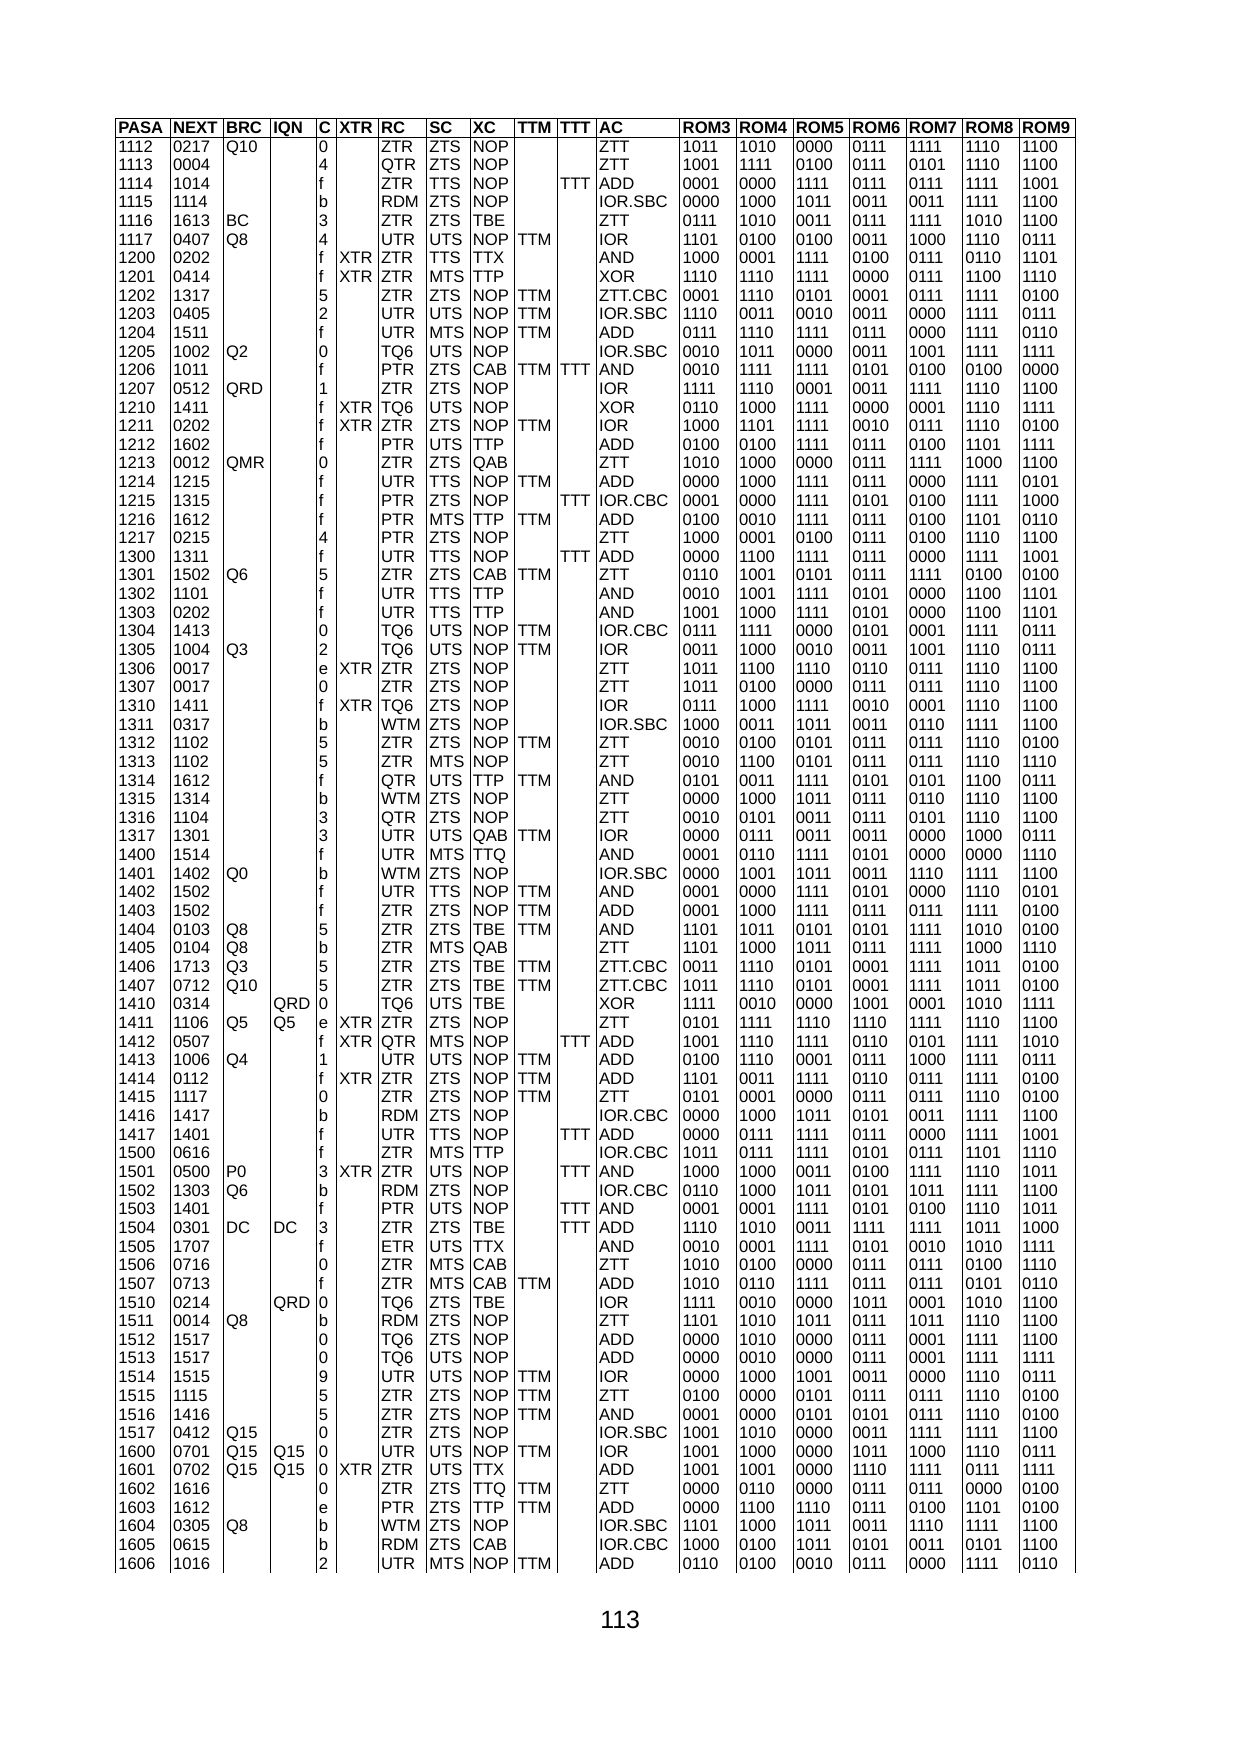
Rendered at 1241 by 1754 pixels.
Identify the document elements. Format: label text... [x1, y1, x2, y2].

table_cell 1000 [737, 473, 793, 491]
table_cell [337, 1274, 378, 1293]
table_cell 0 [317, 138, 336, 156]
table_cell [337, 901, 378, 920]
table_cell 1417 [171, 1106, 223, 1125]
table_cell 0111 [907, 174, 962, 193]
table_cell UTS [427, 827, 470, 845]
table_cell NOP [471, 174, 514, 193]
table_cell TQ6 [379, 342, 426, 361]
table_cell MTS [427, 845, 470, 864]
table_cell [515, 603, 557, 622]
table_cell 0 [317, 1293, 336, 1312]
table_cell 1516 [116, 1405, 170, 1423]
table_cell 1011 [963, 1218, 1019, 1237]
table_cell 1111 [1020, 1237, 1075, 1256]
table_cell [558, 566, 596, 584]
table_cell 0 [317, 1088, 336, 1106]
table_cell 0110 [1020, 1274, 1075, 1293]
table_cell 0111 [850, 1256, 906, 1274]
table_cell [558, 771, 596, 789]
table_cell 0111 [850, 156, 906, 174]
table_cell TTM [515, 1069, 557, 1088]
table_cell [271, 1330, 316, 1349]
table_cell [224, 491, 270, 510]
table_cell 1110 [963, 1442, 1019, 1461]
table_cell [271, 622, 316, 640]
table_cell 0111 [850, 1349, 906, 1367]
table_cell 0100 [1020, 566, 1075, 584]
table_cell ZTT.CBC [597, 957, 679, 976]
table_cell WTM [379, 1517, 426, 1535]
table_cell 1100 [1020, 138, 1075, 156]
table_cell UTR [379, 1368, 426, 1386]
table_cell 1111 [1020, 435, 1075, 454]
table_cell 1000 [907, 1442, 962, 1461]
table_cell [337, 1498, 378, 1517]
table_cell [515, 1013, 557, 1032]
table_cell 1011 [680, 1144, 736, 1162]
table_cell 0001 [737, 249, 793, 267]
table_cell TTP [471, 584, 514, 603]
table_cell f [317, 174, 336, 193]
table_cell [271, 398, 316, 417]
table_cell 0111 [850, 734, 906, 752]
table_cell [558, 529, 596, 547]
table_cell [515, 845, 557, 864]
table_cell 1110 [963, 734, 1019, 752]
table_cell 0111 [1020, 622, 1075, 640]
table_cell 1512 [116, 1330, 170, 1349]
table_cell ZTR [379, 211, 426, 230]
table_cell 0702 [171, 1461, 223, 1479]
table_cell [337, 920, 378, 939]
table_cell ZTS [427, 920, 470, 939]
table_cell 1011 [794, 1517, 849, 1535]
table_cell [271, 156, 316, 174]
table_cell XOR [597, 268, 679, 286]
table_cell 1111 [963, 1554, 1019, 1573]
table_cell 1111 [907, 138, 962, 156]
table_cell 1000 [737, 398, 793, 417]
table_cell 1602 [171, 435, 223, 454]
table_cell b [317, 939, 336, 957]
table_cell NOP [471, 286, 514, 305]
table_cell 0414 [171, 268, 223, 286]
table_cell 0001 [680, 883, 736, 901]
table_cell TBE [471, 957, 514, 976]
table_cell [337, 156, 378, 174]
table_cell 1616 [171, 1479, 223, 1498]
table_cell f [317, 268, 336, 286]
table_cell 0004 [171, 156, 223, 174]
table_cell RDM [379, 193, 426, 211]
table_cell 0000 [794, 1461, 849, 1479]
table_cell 1011 [794, 1181, 849, 1200]
table_cell 0001 [907, 398, 962, 417]
table_cell XTR [337, 696, 378, 715]
table_cell [271, 659, 316, 678]
table_cell [558, 323, 596, 342]
table_cell UTS [427, 1442, 470, 1461]
table_cell 0001 [737, 1200, 793, 1218]
table_cell TTP [471, 603, 514, 622]
table_cell 1100 [1020, 715, 1075, 733]
table_cell CAB [471, 1274, 514, 1293]
table_cell 1410 [116, 995, 170, 1013]
table_cell [558, 211, 596, 230]
table_cell [558, 622, 596, 640]
table_cell [515, 1349, 557, 1367]
table_cell 0010 [680, 342, 736, 361]
table_cell 1515 [171, 1368, 223, 1386]
table_cell ZTS [427, 1424, 470, 1442]
table_cell 1111 [794, 547, 849, 566]
table_cell 0101 [794, 752, 849, 771]
table_cell TTS [427, 584, 470, 603]
table_cell 1612 [171, 771, 223, 789]
table_cell 1500 [116, 1144, 170, 1162]
table_cell XTR [337, 417, 378, 435]
table_cell 0001 [794, 1051, 849, 1069]
table_cell 0000 [737, 174, 793, 193]
table_cell 0111 [907, 268, 962, 286]
table_cell 1412 [116, 1032, 170, 1051]
table_cell UTR [379, 603, 426, 622]
table_cell NOP [471, 678, 514, 696]
table_cell [337, 1106, 378, 1125]
table_header XC [471, 119, 514, 137]
table_cell ZTS [427, 1517, 470, 1535]
table_cell 1210 [116, 398, 170, 417]
table_cell 1010 [963, 1237, 1019, 1256]
table_cell 1314 [171, 790, 223, 808]
table_cell 1000 [737, 1368, 793, 1386]
table_header ROM5 [794, 119, 849, 137]
table_cell [271, 845, 316, 864]
table_cell ZTR [379, 417, 426, 435]
table_cell P0 [224, 1163, 270, 1181]
table_cell [271, 1517, 316, 1535]
table_cell 1011 [794, 193, 849, 211]
table_cell Q10 [224, 138, 270, 156]
table_cell TTM [515, 901, 557, 920]
table_cell [224, 1237, 270, 1256]
table_cell 0111 [850, 211, 906, 230]
table_cell 1111 [680, 379, 736, 398]
table_cell 1605 [116, 1535, 170, 1554]
table_cell 1100 [737, 659, 793, 678]
table_cell 1110 [963, 156, 1019, 174]
table_cell [558, 454, 596, 472]
table_cell 1601 [116, 1461, 170, 1479]
table_cell TTT [558, 491, 596, 510]
table_cell ZTS [427, 361, 470, 379]
table_cell 1111 [907, 976, 962, 994]
table_cell [515, 547, 557, 566]
table_cell [271, 230, 316, 249]
table_header RC [379, 119, 426, 137]
table_cell [558, 976, 596, 994]
table_cell ADD [597, 174, 679, 193]
table_cell IOR [597, 827, 679, 845]
table_cell TTM [515, 1554, 557, 1573]
table_cell 1100 [1020, 1293, 1075, 1312]
table_cell NOP [471, 1349, 514, 1367]
table_cell 0111 [907, 752, 962, 771]
table_cell 1203 [116, 305, 170, 323]
table_cell QAB [471, 454, 514, 472]
table_cell 0100 [680, 510, 736, 528]
table_cell [515, 1218, 557, 1237]
table_cell 1502 [171, 566, 223, 584]
table_cell MTS [427, 268, 470, 286]
table_cell [558, 1554, 596, 1573]
table_cell 1110 [1020, 268, 1075, 286]
table_cell 0100 [1020, 1405, 1075, 1423]
table_cell [271, 771, 316, 789]
table_cell 1010 [963, 1293, 1019, 1312]
table_cell b [317, 1535, 336, 1554]
table_cell 1206 [116, 361, 170, 379]
table_cell f [317, 510, 336, 528]
table_cell 0100 [737, 435, 793, 454]
table_cell 0000 [680, 193, 736, 211]
table_cell 0111 [680, 622, 736, 640]
table_cell 1401 [171, 1200, 223, 1218]
table_cell 0000 [850, 268, 906, 286]
table_cell 0000 [907, 603, 962, 622]
table_cell ZTS [427, 1218, 470, 1237]
table_cell NOP [471, 417, 514, 435]
table_cell 1111 [963, 342, 1019, 361]
table_cell 1000 [737, 901, 793, 920]
table_cell 1100 [1020, 1013, 1075, 1032]
table_cell NOP [471, 529, 514, 547]
table_cell 0001 [680, 286, 736, 305]
table_cell Q0 [224, 864, 270, 883]
table_cell ZTT [597, 1312, 679, 1330]
table_cell [271, 864, 316, 883]
table_cell Q3 [224, 640, 270, 659]
table_cell 1215 [116, 491, 170, 510]
table_cell 0010 [737, 1293, 793, 1312]
table_cell IOR.CBC [597, 1535, 679, 1554]
table_cell ZTT [597, 1386, 679, 1405]
table_cell UTS [427, 305, 470, 323]
table_cell f [317, 584, 336, 603]
table_cell IOR.SBC [597, 1517, 679, 1535]
table_cell NOP [471, 138, 514, 156]
table_cell 1 [317, 379, 336, 398]
table_cell [558, 138, 596, 156]
table_cell 5 [317, 752, 336, 771]
table_cell 0001 [680, 1405, 736, 1423]
table_cell 1111 [963, 864, 1019, 883]
table_cell IOR.SBC [597, 864, 679, 883]
table_cell 0000 [850, 398, 906, 417]
table_cell 0101 [1020, 473, 1075, 491]
table_cell 0100 [850, 249, 906, 267]
table_cell 1117 [171, 1088, 223, 1106]
table_cell [224, 771, 270, 789]
table_cell 0100 [1020, 1386, 1075, 1405]
table_cell ZTT [597, 790, 679, 808]
table_cell 1110 [794, 1498, 849, 1517]
table_cell XTR [337, 268, 378, 286]
table_cell 1000 [963, 827, 1019, 845]
table_cell 1305 [116, 640, 170, 659]
table_cell 1000 [737, 696, 793, 715]
table_cell [271, 1479, 316, 1498]
table_cell ZTS [427, 138, 470, 156]
table_cell TQ6 [379, 622, 426, 640]
table_cell 1000 [737, 1517, 793, 1535]
table_cell TBE [471, 211, 514, 230]
table_cell 0100 [680, 1051, 736, 1069]
table_cell 1106 [171, 1013, 223, 1032]
table_cell 0103 [171, 920, 223, 939]
table_cell 1313 [116, 752, 170, 771]
table_cell 1014 [171, 174, 223, 193]
table_cell TQ6 [379, 398, 426, 417]
table_cell [271, 268, 316, 286]
table_cell PTR [379, 510, 426, 528]
table_cell 0215 [171, 529, 223, 547]
table_cell 1505 [116, 1237, 170, 1256]
table_cell b [317, 1106, 336, 1125]
table_cell 1402 [116, 883, 170, 901]
table_cell ZTS [427, 193, 470, 211]
table_cell [271, 715, 316, 733]
table_cell 1 [317, 1051, 336, 1069]
table_cell 0101 [794, 286, 849, 305]
table_cell [515, 156, 557, 174]
table_cell 1413 [171, 622, 223, 640]
table_cell 0111 [1020, 1368, 1075, 1386]
table_cell 1000 [737, 1181, 793, 1200]
table_cell [271, 1349, 316, 1367]
table_cell [337, 1293, 378, 1312]
table_cell 0111 [907, 1386, 962, 1405]
table_cell ZTT [597, 1479, 679, 1498]
table_cell 1101 [680, 939, 736, 957]
table_cell [515, 696, 557, 715]
table_cell Q5 [224, 1013, 270, 1032]
table_cell UTR [379, 305, 426, 323]
table_cell 1000 [680, 249, 736, 267]
table_cell NOP [471, 193, 514, 211]
table_cell 1100 [1020, 1535, 1075, 1554]
table_cell [337, 1330, 378, 1349]
table_cell 0314 [171, 995, 223, 1013]
table_cell 0111 [737, 1125, 793, 1144]
table_cell 0 [317, 1349, 336, 1367]
table_cell ZTS [427, 715, 470, 733]
table_cell 1110 [963, 678, 1019, 696]
table_cell e [317, 1013, 336, 1032]
table_cell IOR.SBC [597, 1424, 679, 1442]
table_cell [337, 584, 378, 603]
table_cell NOP [471, 547, 514, 566]
table_cell 0001 [850, 976, 906, 994]
table_cell 0101 [680, 1013, 736, 1032]
table_cell 1001 [680, 1424, 736, 1442]
table_cell [337, 193, 378, 211]
table_cell DC [271, 1218, 316, 1237]
table_cell [558, 901, 596, 920]
table_cell [337, 1125, 378, 1144]
table_cell UTR [379, 1554, 426, 1573]
table_cell [515, 1032, 557, 1051]
table_cell NOP [471, 305, 514, 323]
table_cell ZTR [379, 1163, 426, 1181]
table_cell [337, 323, 378, 342]
table_cell [515, 174, 557, 193]
table_cell WTM [379, 715, 426, 733]
table_cell 0001 [850, 957, 906, 976]
table_cell Q8 [224, 1517, 270, 1535]
table_cell [515, 1293, 557, 1312]
table_cell [558, 1144, 596, 1162]
table_cell 1110 [963, 1405, 1019, 1423]
table_cell 0100 [1020, 1479, 1075, 1498]
table_cell f [317, 323, 336, 342]
table_cell 1101 [680, 1312, 736, 1330]
table_cell ZTT [597, 678, 679, 696]
table_cell 0000 [1020, 361, 1075, 379]
table_cell 1111 [963, 622, 1019, 640]
table_cell 0317 [171, 715, 223, 733]
table_cell [515, 1106, 557, 1125]
table_cell [271, 305, 316, 323]
table_cell [224, 249, 270, 267]
table_cell [337, 1554, 378, 1573]
table_cell [337, 1424, 378, 1442]
table_cell [558, 417, 596, 435]
table_cell [271, 473, 316, 491]
table_cell [224, 1256, 270, 1274]
table_cell 1010 [737, 1424, 793, 1442]
table_cell [224, 1274, 270, 1293]
table_cell 1011 [680, 659, 736, 678]
table_cell 1112 [116, 138, 170, 156]
table_cell [337, 174, 378, 193]
table_cell 1110 [963, 398, 1019, 417]
table_cell 1111 [794, 883, 849, 901]
table_cell [558, 342, 596, 361]
table_cell 0010 [680, 808, 736, 827]
table_cell NOP [471, 1312, 514, 1330]
table_cell TTM [515, 1479, 557, 1498]
table_cell XTR [337, 1032, 378, 1051]
table_cell [271, 957, 316, 976]
table_cell TTQ [471, 1479, 514, 1498]
table_cell UTR [379, 323, 426, 342]
table_cell [271, 603, 316, 622]
table_cell 1111 [794, 473, 849, 491]
table_cell 1501 [116, 1163, 170, 1181]
table_cell NOP [471, 1088, 514, 1106]
table_cell TTP [471, 510, 514, 528]
table_cell 0100 [907, 435, 962, 454]
table_cell 1201 [116, 268, 170, 286]
table_cell 5 [317, 957, 336, 976]
table_cell 1000 [737, 1442, 793, 1461]
table_cell NOP [471, 1163, 514, 1181]
table_cell AND [597, 1200, 679, 1218]
table_cell 1110 [963, 1200, 1019, 1218]
table_cell [558, 808, 596, 827]
table_cell 0000 [680, 1498, 736, 1517]
table_cell 1000 [680, 529, 736, 547]
table_cell 0301 [171, 1218, 223, 1237]
table_cell UTR [379, 883, 426, 901]
table_cell TTS [427, 473, 470, 491]
table_cell NOP [471, 1442, 514, 1461]
table_cell 0011 [907, 193, 962, 211]
table_cell Q8 [224, 230, 270, 249]
table_cell 1011 [680, 138, 736, 156]
table_cell 0000 [794, 1424, 849, 1442]
table_cell 0011 [794, 1163, 849, 1181]
table_cell 0001 [737, 529, 793, 547]
table_cell 1510 [116, 1293, 170, 1312]
table_cell 5 [317, 976, 336, 994]
table_cell 1402 [171, 864, 223, 883]
table_cell 1100 [1020, 1517, 1075, 1535]
table_cell 0101 [850, 1237, 906, 1256]
table_cell 1214 [116, 473, 170, 491]
table_cell NOP [471, 1051, 514, 1069]
table_cell TTM [515, 976, 557, 994]
table_cell ZTS [427, 957, 470, 976]
table_cell 1011 [171, 361, 223, 379]
table_cell [271, 249, 316, 267]
table_cell [224, 323, 270, 342]
table_cell 0 [317, 1442, 336, 1461]
table_cell [271, 1237, 316, 1256]
table_cell 1401 [171, 1125, 223, 1144]
table_cell [337, 734, 378, 752]
table_cell f [317, 361, 336, 379]
table_cell NOP [471, 398, 514, 417]
table_cell 0100 [1020, 1498, 1075, 1517]
table_cell TTX [471, 1461, 514, 1479]
table_cell UTS [427, 1200, 470, 1218]
table_cell 0110 [850, 1069, 906, 1088]
table_cell [558, 473, 596, 491]
table_cell 0 [317, 678, 336, 696]
table_cell 0110 [963, 249, 1019, 267]
table_cell 0100 [680, 435, 736, 454]
table_cell 1100 [963, 603, 1019, 622]
table_cell ADD [597, 1461, 679, 1479]
table_cell 0111 [907, 901, 962, 920]
table_cell 0000 [680, 1479, 736, 1498]
table_cell ZTR [379, 920, 426, 939]
table_cell [515, 1125, 557, 1144]
table_cell 0010 [794, 305, 849, 323]
table_cell ZTS [427, 1312, 470, 1330]
table_cell 0000 [794, 138, 849, 156]
table_cell 1111 [680, 995, 736, 1013]
table_cell 0100 [1020, 286, 1075, 305]
table_cell 0110 [907, 715, 962, 733]
table_cell [558, 1312, 596, 1330]
table_cell ZTS [427, 901, 470, 920]
table_cell NOP [471, 1125, 514, 1144]
table_cell 0001 [794, 379, 849, 398]
table_cell ZTR [379, 1013, 426, 1032]
table_cell 1111 [794, 361, 849, 379]
table_cell [337, 361, 378, 379]
table_cell TTP [471, 771, 514, 789]
table_cell 0010 [680, 752, 736, 771]
table_cell 1010 [680, 1256, 736, 1274]
table_cell [271, 696, 316, 715]
table_cell 1202 [116, 286, 170, 305]
table_cell TQ6 [379, 1349, 426, 1367]
table_cell [515, 995, 557, 1013]
table_cell 0 [317, 1479, 336, 1498]
table_cell 0000 [794, 1442, 849, 1461]
table_cell UTS [427, 1461, 470, 1479]
table_cell [337, 1349, 378, 1367]
table_cell 1110 [1020, 1256, 1075, 1274]
table_cell 1011 [1020, 1200, 1075, 1218]
table_cell [271, 1535, 316, 1554]
table_cell 0101 [850, 603, 906, 622]
table_cell f [317, 696, 336, 715]
table_cell [558, 883, 596, 901]
table_cell [515, 398, 557, 417]
table_cell [558, 1181, 596, 1200]
table_cell 1316 [116, 808, 170, 827]
table_cell Q5 [271, 1013, 316, 1032]
table_cell 0010 [680, 584, 736, 603]
table_header AC [597, 119, 679, 137]
table_cell 1111 [963, 323, 1019, 342]
table_cell TTP [471, 268, 514, 286]
table_header IQN [271, 119, 316, 137]
table_cell UTR [379, 1442, 426, 1461]
table_cell 3 [317, 827, 336, 845]
table_cell 1403 [116, 901, 170, 920]
table_cell QMR [224, 454, 270, 472]
table_cell [337, 1368, 378, 1386]
table_cell 1302 [116, 584, 170, 603]
table_cell [337, 230, 378, 249]
table_cell Q15 [224, 1424, 270, 1442]
table_cell 0405 [171, 305, 223, 323]
table_cell 0011 [850, 305, 906, 323]
table_cell [337, 771, 378, 789]
table_cell 0111 [1020, 771, 1075, 789]
table_cell [224, 529, 270, 547]
table_cell 0001 [680, 845, 736, 864]
table_cell TTT [558, 1218, 596, 1237]
table_cell ADD [597, 901, 679, 920]
table_cell 1010 [963, 211, 1019, 230]
table_cell PTR [379, 529, 426, 547]
table_cell [224, 1386, 270, 1405]
table_cell [337, 715, 378, 733]
table_cell 0001 [907, 1349, 962, 1367]
table_cell 0000 [907, 827, 962, 845]
table_cell 1000 [737, 603, 793, 622]
table_cell 1101 [963, 1498, 1019, 1517]
table_cell ZTR [379, 1424, 426, 1442]
table_cell 0101 [850, 1200, 906, 1218]
table_cell 0217 [171, 138, 223, 156]
table_cell 0101 [850, 1144, 906, 1162]
table_cell 1001 [737, 1461, 793, 1479]
table_cell [558, 398, 596, 417]
table_cell f [317, 1125, 336, 1144]
table_cell 0100 [1020, 957, 1075, 976]
table_cell UTR [379, 1051, 426, 1069]
table_cell [337, 454, 378, 472]
table_cell TTM [515, 323, 557, 342]
table_cell [271, 808, 316, 827]
table_cell 0010 [680, 734, 736, 752]
table_cell UTS [427, 342, 470, 361]
table_cell 1503 [116, 1200, 170, 1218]
table_cell ZTR [379, 249, 426, 267]
table_cell [337, 976, 378, 994]
table_cell 1411 [171, 398, 223, 417]
table_cell 1011 [737, 342, 793, 361]
table_cell [558, 640, 596, 659]
table_cell [558, 1069, 596, 1088]
table_cell 1111 [907, 1163, 962, 1181]
table_cell [224, 752, 270, 771]
table_cell UTR [379, 547, 426, 566]
table_cell Q8 [224, 920, 270, 939]
table_cell TTM [515, 417, 557, 435]
table_cell UTR [379, 827, 426, 845]
table_cell 1101 [963, 1144, 1019, 1162]
table_cell [224, 1554, 270, 1573]
table_cell [224, 734, 270, 752]
table_cell 0100 [1020, 734, 1075, 752]
table_cell UTS [427, 622, 470, 640]
table_cell 0100 [907, 510, 962, 528]
table_cell [515, 491, 557, 510]
table_cell [337, 808, 378, 827]
table_cell 0111 [907, 1144, 962, 1162]
table_cell 0101 [794, 566, 849, 584]
table_cell 0407 [171, 230, 223, 249]
table_cell MTS [427, 323, 470, 342]
table_cell TTS [427, 249, 470, 267]
table_cell 0111 [1020, 230, 1075, 249]
table_cell [558, 715, 596, 733]
table_cell [515, 752, 557, 771]
table_cell [558, 995, 596, 1013]
table_cell ZTR [379, 1386, 426, 1405]
table_cell 1111 [963, 1424, 1019, 1442]
table_cell 0100 [1020, 901, 1075, 920]
table_cell UTS [427, 1349, 470, 1367]
table_cell 0101 [680, 771, 736, 789]
table_cell [224, 1293, 270, 1312]
table_cell TTT [558, 1032, 596, 1051]
table_cell 0011 [680, 640, 736, 659]
table_cell [558, 435, 596, 454]
table_cell NOP [471, 491, 514, 510]
table_cell [224, 1479, 270, 1498]
table_cell NOP [471, 640, 514, 659]
table_cell 1101 [680, 230, 736, 249]
table_cell [515, 342, 557, 361]
table_cell UTS [427, 1163, 470, 1181]
table_cell [271, 1181, 316, 1200]
table_cell ZTS [427, 156, 470, 174]
table_header TTT [558, 119, 596, 137]
table_cell [224, 696, 270, 715]
table_cell TTM [515, 1088, 557, 1106]
table_cell 1111 [737, 1013, 793, 1032]
table_cell 5 [317, 1405, 336, 1423]
table_cell DC [224, 1218, 270, 1237]
table_cell TTP [471, 1498, 514, 1517]
table_cell 1000 [737, 1106, 793, 1125]
table_cell ZTS [427, 417, 470, 435]
table_cell [224, 156, 270, 174]
table_cell b [317, 193, 336, 211]
table_cell 1111 [1020, 342, 1075, 361]
table_cell PTR [379, 1498, 426, 1517]
table_cell 0101 [850, 1181, 906, 1200]
table_cell 1010 [680, 1274, 736, 1293]
table_cell 1110 [907, 864, 962, 883]
table_cell 0512 [171, 379, 223, 398]
table_cell [224, 417, 270, 435]
table_cell 1110 [907, 1517, 962, 1535]
table_cell 1417 [116, 1125, 170, 1144]
table_cell [558, 1368, 596, 1386]
table_cell 0000 [737, 1405, 793, 1423]
table_cell AND [597, 920, 679, 939]
table_cell TTQ [471, 845, 514, 864]
table_cell NOP [471, 1032, 514, 1051]
table_cell 1001 [680, 1032, 736, 1051]
table_cell 1104 [171, 808, 223, 827]
table_cell UTS [427, 995, 470, 1013]
table_cell [271, 417, 316, 435]
table_cell 1011 [794, 715, 849, 733]
table_cell 1416 [116, 1106, 170, 1125]
table_cell 1306 [116, 659, 170, 678]
table_cell 0100 [737, 1554, 793, 1573]
table_cell NOP [471, 379, 514, 398]
table_cell TQ6 [379, 696, 426, 715]
table_cell [337, 1405, 378, 1423]
table_cell ZTS [427, 1181, 470, 1200]
table_cell NOP [471, 715, 514, 733]
table_cell 0111 [850, 174, 906, 193]
table_cell NOP [471, 808, 514, 827]
table_cell [558, 1461, 596, 1479]
table_cell 0111 [907, 659, 962, 678]
table_cell 1110 [737, 379, 793, 398]
table_cell ZTS [427, 454, 470, 472]
table_cell 0101 [850, 845, 906, 864]
table_cell 1217 [116, 529, 170, 547]
table_cell 1111 [907, 1218, 962, 1237]
table_cell 0100 [963, 566, 1019, 584]
table_cell 0001 [680, 491, 736, 510]
table_cell [224, 883, 270, 901]
table_cell 1110 [963, 640, 1019, 659]
table_cell 0001 [737, 1237, 793, 1256]
table_cell [271, 976, 316, 994]
table_cell 0111 [907, 1479, 962, 1498]
table_cell ZTT.CBC [597, 976, 679, 994]
table_cell 0000 [907, 1554, 962, 1573]
table_cell [558, 156, 596, 174]
table_cell IOR [597, 379, 679, 398]
table_cell 1111 [794, 435, 849, 454]
table_cell 1101 [1020, 584, 1075, 603]
table_cell 0101 [850, 1535, 906, 1554]
table_cell 0000 [680, 1349, 736, 1367]
table_cell TTM [515, 1274, 557, 1293]
table_cell [337, 1479, 378, 1498]
table_cell 0 [317, 1330, 336, 1349]
table_cell QTR [379, 156, 426, 174]
table_cell 1100 [1020, 808, 1075, 827]
table_cell [337, 1051, 378, 1069]
table_cell [558, 603, 596, 622]
table_cell 0101 [1020, 883, 1075, 901]
table_cell 1111 [1020, 1461, 1075, 1479]
table_cell 1213 [116, 454, 170, 472]
table_cell 0000 [794, 342, 849, 361]
table_cell [558, 864, 596, 883]
table_cell 1001 [907, 640, 962, 659]
table_cell 0101 [850, 771, 906, 789]
table_cell 5 [317, 734, 336, 752]
table_cell 1115 [116, 193, 170, 211]
table_cell 0011 [850, 342, 906, 361]
table_cell [337, 342, 378, 361]
table_cell 0011 [850, 379, 906, 398]
table_cell [515, 249, 557, 267]
table_cell 0101 [963, 1535, 1019, 1554]
table_cell 1113 [116, 156, 170, 174]
table_cell Q6 [224, 1181, 270, 1200]
table_cell CAB [471, 1535, 514, 1554]
table_cell [337, 1218, 378, 1237]
table_cell [558, 845, 596, 864]
table_cell 1111 [963, 1181, 1019, 1200]
table_cell QRD [271, 995, 316, 1013]
table_cell ZTS [427, 529, 470, 547]
table_cell ZTT [597, 454, 679, 472]
table_cell [271, 1125, 316, 1144]
table_cell 1110 [963, 883, 1019, 901]
table_cell [515, 435, 557, 454]
table_cell 0615 [171, 1535, 223, 1554]
table_cell 1315 [171, 491, 223, 510]
table_cell [558, 286, 596, 305]
table_cell 0111 [850, 752, 906, 771]
table_cell NOP [471, 790, 514, 808]
table_cell 1100 [1020, 659, 1075, 678]
table_cell 4 [317, 230, 336, 249]
table_cell [337, 1237, 378, 1256]
table_cell XTR [337, 659, 378, 678]
table_cell 1011 [794, 939, 849, 957]
table_cell TQ6 [379, 640, 426, 659]
table_cell ZTS [427, 1330, 470, 1349]
table_cell 1010 [680, 454, 736, 472]
table_cell 1111 [794, 491, 849, 510]
table_cell [224, 510, 270, 528]
table_cell 1000 [737, 939, 793, 957]
table_cell 1100 [1020, 696, 1075, 715]
table_cell ZTS [427, 976, 470, 994]
table_cell 1506 [116, 1256, 170, 1274]
table_cell 0001 [737, 1088, 793, 1106]
table_cell NOP [471, 901, 514, 920]
table_cell [558, 827, 596, 845]
table_cell TTM [515, 1498, 557, 1517]
table_cell 1401 [116, 864, 170, 883]
table_cell 0111 [850, 1274, 906, 1293]
table_cell 0712 [171, 976, 223, 994]
table_cell [558, 678, 596, 696]
table_cell 1110 [794, 659, 849, 678]
table_cell IOR.SBC [597, 342, 679, 361]
table_cell [271, 883, 316, 901]
table_cell 5 [317, 566, 336, 584]
table_cell UTS [427, 435, 470, 454]
table_cell 1110 [963, 529, 1019, 547]
table_cell TTT [558, 1200, 596, 1218]
table_cell [271, 1274, 316, 1293]
table_cell 0101 [794, 734, 849, 752]
table_cell [558, 1517, 596, 1535]
table_cell 1511 [171, 323, 223, 342]
table_cell TTT [558, 174, 596, 193]
table_cell [515, 1517, 557, 1535]
table_cell Q15 [224, 1442, 270, 1461]
table_header ROM3 [680, 119, 736, 137]
table_cell 0000 [907, 547, 962, 566]
table_cell 1100 [1020, 864, 1075, 883]
table_cell 1111 [963, 193, 1019, 211]
table_cell ZTT [597, 1256, 679, 1274]
table_cell 0011 [850, 1517, 906, 1535]
table_cell WTM [379, 790, 426, 808]
table_cell 4 [317, 156, 336, 174]
table_cell 1515 [116, 1386, 170, 1405]
table_cell NOP [471, 864, 514, 883]
table_cell NOP [471, 752, 514, 771]
table_cell 0111 [907, 1405, 962, 1423]
table_cell TTM [515, 566, 557, 584]
table_cell 1411 [171, 696, 223, 715]
table_cell ZTT [597, 659, 679, 678]
table_cell 1100 [1020, 678, 1075, 696]
table_cell 0412 [171, 1424, 223, 1442]
table_cell 1315 [116, 790, 170, 808]
table_cell ADD [597, 1069, 679, 1088]
table_cell ADD [597, 1125, 679, 1144]
table_cell IOR.CBC [597, 1181, 679, 1200]
table_cell 1513 [116, 1349, 170, 1367]
table_cell 1110 [963, 230, 1019, 249]
table_cell 1612 [171, 1498, 223, 1517]
table_cell 0100 [1020, 920, 1075, 939]
table_cell [515, 1461, 557, 1479]
table_cell 1110 [963, 1088, 1019, 1106]
table_cell ZTS [427, 286, 470, 305]
table_cell 1303 [171, 1181, 223, 1200]
table_cell [515, 1424, 557, 1442]
table_cell NOP [471, 1069, 514, 1088]
table_cell [558, 379, 596, 398]
table_cell 1207 [116, 379, 170, 398]
table_cell 1612 [171, 510, 223, 528]
table_cell [558, 734, 596, 752]
table_cell 0110 [680, 566, 736, 584]
table_header SC [427, 119, 470, 137]
table_cell [558, 790, 596, 808]
table_cell [558, 1498, 596, 1517]
table_cell 0111 [850, 1088, 906, 1106]
table_cell ZTR [379, 379, 426, 398]
table_cell 1300 [116, 547, 170, 566]
table_cell 0100 [737, 678, 793, 696]
table_cell 1110 [1020, 752, 1075, 771]
table_cell 0111 [907, 1069, 962, 1088]
table_cell 1502 [171, 901, 223, 920]
table_cell 1110 [737, 1051, 793, 1069]
table_cell NOP [471, 156, 514, 174]
table_cell f [317, 1274, 336, 1293]
table_cell 0101 [963, 1274, 1019, 1293]
table_cell 0111 [907, 249, 962, 267]
table_cell 1010 [737, 1330, 793, 1349]
table_cell NOP [471, 1181, 514, 1200]
table_cell [224, 547, 270, 566]
table_cell 0100 [737, 1535, 793, 1554]
table_cell 0111 [850, 790, 906, 808]
table_cell ZTR [379, 1274, 426, 1293]
table_cell [558, 957, 596, 976]
table_cell 0000 [794, 1293, 849, 1312]
table_cell 0507 [171, 1032, 223, 1051]
table_cell b [317, 790, 336, 808]
table_cell 2 [317, 1554, 336, 1573]
table_cell 0110 [737, 1274, 793, 1293]
table_cell 1001 [794, 1368, 849, 1386]
table_cell ZTT [597, 939, 679, 957]
table_cell IOR.SBC [597, 193, 679, 211]
table_cell 0000 [680, 1106, 736, 1125]
table_cell 0716 [171, 1256, 223, 1274]
table_cell 0111 [850, 1051, 906, 1069]
table_cell [337, 1535, 378, 1554]
table_cell 1110 [737, 976, 793, 994]
table_cell 0100 [907, 1200, 962, 1218]
table_cell ZTR [379, 1461, 426, 1479]
table_cell 1514 [116, 1368, 170, 1386]
table_cell 0000 [794, 622, 849, 640]
table_cell [271, 1069, 316, 1088]
table_cell 1111 [963, 305, 1019, 323]
table_cell f [317, 491, 336, 510]
table_cell 1110 [963, 752, 1019, 771]
table_cell [337, 678, 378, 696]
table_cell [558, 1349, 596, 1367]
table_cell 1011 [794, 864, 849, 883]
table_cell AND [597, 1405, 679, 1423]
table_cell 1111 [1020, 1349, 1075, 1367]
table_cell TTM [515, 1051, 557, 1069]
table_cell 0 [317, 1424, 336, 1442]
table_cell 0110 [850, 659, 906, 678]
table_cell 3 [317, 1163, 336, 1181]
table_cell IOR [597, 230, 679, 249]
table_cell 0111 [850, 678, 906, 696]
table_cell ADD [597, 1051, 679, 1069]
table_cell ZTR [379, 976, 426, 994]
table_cell 0111 [907, 678, 962, 696]
table_cell NOP [471, 1424, 514, 1442]
table_cell f [317, 1200, 336, 1218]
table_cell 0000 [794, 678, 849, 696]
table_cell 1111 [963, 286, 1019, 305]
table_cell ZTR [379, 1088, 426, 1106]
table_cell 0110 [1020, 1554, 1075, 1573]
table_cell [337, 995, 378, 1013]
table_cell ADD [597, 1274, 679, 1293]
table_cell [337, 211, 378, 230]
table_cell [271, 1256, 316, 1274]
table_cell [515, 939, 557, 957]
table_cell 1304 [116, 622, 170, 640]
table_cell ZTS [427, 1293, 470, 1312]
table_cell 0305 [171, 1517, 223, 1535]
table_cell 1110 [680, 268, 736, 286]
table_cell 0100 [1020, 1069, 1075, 1088]
table_cell f [317, 1069, 336, 1088]
table_header C [317, 119, 336, 137]
table_cell 1502 [116, 1181, 170, 1200]
table_cell 1000 [680, 1535, 736, 1554]
table_cell 1101 [963, 510, 1019, 528]
table_cell [337, 1088, 378, 1106]
table_cell 2 [317, 305, 336, 323]
table_cell 0101 [794, 976, 849, 994]
table_cell 0000 [907, 1125, 962, 1144]
table_cell [558, 1330, 596, 1349]
table_cell [271, 547, 316, 566]
table_cell 1111 [737, 622, 793, 640]
table_cell 1111 [794, 584, 849, 603]
table_cell [515, 1330, 557, 1349]
table_cell [558, 1013, 596, 1032]
table_cell [224, 435, 270, 454]
table_cell TTT [558, 1163, 596, 1181]
table_cell [558, 1424, 596, 1442]
table_cell NOP [471, 659, 514, 678]
table_cell [271, 1106, 316, 1125]
table_cell 0101 [907, 1032, 962, 1051]
table_cell 0111 [737, 1144, 793, 1162]
table_cell 1517 [171, 1330, 223, 1349]
table_cell 1713 [171, 957, 223, 976]
table_cell 0000 [907, 845, 962, 864]
table_cell e [317, 1498, 336, 1517]
table_cell [337, 473, 378, 491]
table_cell ZTR [379, 1069, 426, 1088]
table_cell [224, 622, 270, 640]
table_cell 0 [317, 1461, 336, 1479]
table_cell [271, 640, 316, 659]
table_cell NOP [471, 1368, 514, 1386]
table_cell 0101 [850, 622, 906, 640]
table_cell [337, 138, 378, 156]
table_cell WTM [379, 864, 426, 883]
table_cell 0111 [850, 1386, 906, 1405]
table_header ROM7 [907, 119, 962, 137]
table_cell TTP [471, 1144, 514, 1162]
table_cell [515, 1237, 557, 1256]
table_cell 1016 [171, 1554, 223, 1573]
table_cell [271, 1032, 316, 1051]
table_cell MTS [427, 1554, 470, 1573]
table_cell 0110 [1020, 510, 1075, 528]
table_cell 1100 [737, 752, 793, 771]
table_cell 0000 [907, 323, 962, 342]
table_cell ZTT.CBC [597, 286, 679, 305]
table_cell ZTT [597, 211, 679, 230]
table_cell 1110 [737, 268, 793, 286]
table_cell 1000 [737, 193, 793, 211]
table_cell 0111 [850, 1312, 906, 1330]
table_cell TTS [427, 603, 470, 622]
table_cell 0111 [850, 1125, 906, 1144]
table_cell b [317, 715, 336, 733]
table_cell 1111 [963, 473, 1019, 491]
table_cell 1111 [794, 1200, 849, 1218]
table_cell 1100 [1020, 193, 1075, 211]
table_cell 0011 [850, 864, 906, 883]
table_header XTR [337, 119, 378, 137]
table_cell ZTR [379, 734, 426, 752]
table_cell [271, 510, 316, 528]
table_cell [224, 1125, 270, 1144]
table_cell [224, 1405, 270, 1423]
table_cell [224, 659, 270, 678]
table_cell 1400 [116, 845, 170, 864]
table_cell 1111 [963, 901, 1019, 920]
table_cell 1317 [116, 827, 170, 845]
table_cell XTR [337, 1461, 378, 1479]
table_cell [515, 808, 557, 827]
table_cell ZTS [427, 211, 470, 230]
table_cell f [317, 1032, 336, 1051]
table_cell 0111 [850, 510, 906, 528]
table_cell 0111 [850, 808, 906, 827]
table_cell ADD [597, 1349, 679, 1367]
table_cell [271, 1088, 316, 1106]
table_cell NOP [471, 1013, 514, 1032]
table_cell 1111 [794, 398, 849, 417]
table_cell 1000 [963, 454, 1019, 472]
table_cell 1111 [1020, 995, 1075, 1013]
table_cell [337, 566, 378, 584]
table_cell [337, 435, 378, 454]
table_cell UTS [427, 771, 470, 789]
table_cell 0100 [737, 1256, 793, 1274]
table_cell f [317, 249, 336, 267]
table_cell 0111 [907, 1256, 962, 1274]
table_cell f [317, 883, 336, 901]
table_cell 1011 [963, 957, 1019, 976]
table_cell 0000 [680, 1368, 736, 1386]
table_cell TTS [427, 883, 470, 901]
table_cell 1604 [116, 1517, 170, 1535]
table_cell [515, 379, 557, 398]
table_cell [515, 1200, 557, 1218]
table_cell 1504 [116, 1218, 170, 1237]
table_cell 1215 [171, 473, 223, 491]
table_cell [271, 379, 316, 398]
table_cell TTM [515, 1405, 557, 1423]
table_cell [271, 454, 316, 472]
table_cell [515, 454, 557, 472]
table_cell 0111 [850, 939, 906, 957]
table_cell 1100 [1020, 790, 1075, 808]
table_cell PTR [379, 361, 426, 379]
table_cell [515, 268, 557, 286]
table_cell ZTR [379, 752, 426, 771]
table_cell 0011 [850, 827, 906, 845]
table_cell [271, 1405, 316, 1423]
table_cell IOR [597, 640, 679, 659]
table_header NEXT [171, 119, 223, 137]
table_cell 0010 [737, 1349, 793, 1367]
table_cell [558, 1479, 596, 1498]
table_header BRC [224, 119, 270, 137]
table_cell f [317, 473, 336, 491]
table_cell 0110 [907, 790, 962, 808]
table_cell 1111 [850, 1218, 906, 1237]
table_cell TTM [515, 883, 557, 901]
table_cell 0100 [907, 361, 962, 379]
table_cell 1110 [963, 138, 1019, 156]
table_cell 1011 [850, 1442, 906, 1461]
table_cell Q3 [224, 957, 270, 976]
table_cell 1212 [116, 435, 170, 454]
table_cell ZTT [597, 1013, 679, 1032]
table_cell 0010 [737, 995, 793, 1013]
table_cell [224, 268, 270, 286]
table_cell [224, 995, 270, 1013]
table_cell [558, 1442, 596, 1461]
table_cell 1407 [116, 976, 170, 994]
table_cell 1114 [116, 174, 170, 193]
table_cell 1111 [794, 1069, 849, 1088]
table_cell 0000 [794, 1256, 849, 1274]
table_cell [558, 1088, 596, 1106]
table_cell 0713 [171, 1274, 223, 1293]
table_cell 1511 [116, 1312, 170, 1330]
table_cell ADD [597, 473, 679, 491]
table_cell e [317, 659, 336, 678]
table_cell 0000 [680, 864, 736, 883]
table_cell 0111 [907, 1274, 962, 1293]
table_cell 0101 [850, 584, 906, 603]
table_cell [558, 1386, 596, 1405]
table_cell ADD [597, 1554, 679, 1573]
table_cell 0101 [794, 920, 849, 939]
table_cell 1100 [1020, 1424, 1075, 1442]
table_cell 0011 [907, 1106, 962, 1125]
table_cell MTS [427, 1032, 470, 1051]
table_cell 1110 [963, 659, 1019, 678]
table_header PASA [116, 119, 170, 137]
table_cell RDM [379, 1181, 426, 1200]
table_cell [271, 193, 316, 211]
table_cell 0101 [680, 1088, 736, 1106]
table_cell ZTS [427, 1069, 470, 1088]
table_cell CAB [471, 361, 514, 379]
table_cell UTR [379, 230, 426, 249]
table_cell Q4 [224, 1051, 270, 1069]
table_cell QRD [271, 1293, 316, 1312]
table_cell [558, 1535, 596, 1554]
table_cell 1100 [737, 547, 793, 566]
table_cell 0202 [171, 249, 223, 267]
table_cell 0111 [850, 901, 906, 920]
table_cell NOP [471, 1330, 514, 1349]
table_cell 0111 [850, 323, 906, 342]
table_cell 1011 [794, 790, 849, 808]
table_cell 0011 [850, 640, 906, 659]
table_cell TTM [515, 305, 557, 323]
table_cell 0000 [680, 827, 736, 845]
table_cell TQ6 [379, 995, 426, 1013]
table_cell [271, 734, 316, 752]
table_cell [337, 957, 378, 976]
table_cell [515, 1144, 557, 1162]
table_cell 1514 [171, 845, 223, 864]
table_cell XTR [337, 249, 378, 267]
table_cell 1111 [963, 1349, 1019, 1367]
table_cell [271, 138, 316, 156]
table_cell 0100 [1020, 976, 1075, 994]
table_cell f [317, 435, 336, 454]
table_cell 1111 [794, 268, 849, 286]
table_cell IOR.SBC [597, 715, 679, 733]
table_cell 1100 [1020, 379, 1075, 398]
table_cell ZTR [379, 659, 426, 678]
table_cell [271, 1424, 316, 1442]
table_cell AND [597, 883, 679, 901]
table_cell ZTS [427, 1386, 470, 1405]
table_cell [224, 901, 270, 920]
table_cell [558, 920, 596, 939]
table_cell 0101 [794, 1386, 849, 1405]
table_cell 0110 [737, 1479, 793, 1498]
table_cell 0010 [850, 696, 906, 715]
table_cell Q8 [224, 1312, 270, 1330]
table_cell MTS [427, 939, 470, 957]
table_cell 3 [317, 211, 336, 230]
table_cell 1111 [794, 249, 849, 267]
table_cell [558, 249, 596, 267]
table_cell 0012 [171, 454, 223, 472]
table_cell [515, 1163, 557, 1181]
table_cell [271, 1163, 316, 1181]
table_cell 1115 [171, 1386, 223, 1405]
table_cell 0100 [680, 1386, 736, 1405]
table_cell 0616 [171, 1144, 223, 1162]
table_cell 0000 [680, 1125, 736, 1144]
table_cell 1111 [907, 454, 962, 472]
table_cell ADD [597, 1032, 679, 1051]
table_cell TBE [471, 1293, 514, 1312]
table_cell 1110 [737, 957, 793, 976]
table_cell ZTR [379, 174, 426, 193]
table_cell TTT [558, 547, 596, 566]
table_cell [337, 1517, 378, 1535]
table_cell QTR [379, 1032, 426, 1051]
table_cell 1101 [680, 1517, 736, 1535]
table_cell [337, 864, 378, 883]
table_cell TQ6 [379, 1330, 426, 1349]
table_cell IOR [597, 1293, 679, 1312]
table_cell 1707 [171, 1237, 223, 1256]
table_cell [271, 901, 316, 920]
table_cell 0 [317, 995, 336, 1013]
table_cell 0100 [794, 529, 849, 547]
table_cell 1111 [963, 491, 1019, 510]
table_cell 1111 [907, 1461, 962, 1479]
table_cell [558, 696, 596, 715]
table_cell 0101 [850, 1106, 906, 1125]
table_cell 0111 [850, 454, 906, 472]
table_cell 0111 [850, 566, 906, 584]
table_cell f [317, 603, 336, 622]
table_cell [337, 1181, 378, 1200]
table_cell 1111 [907, 920, 962, 939]
table_cell 1110 [794, 1013, 849, 1032]
table_cell 1110 [737, 323, 793, 342]
table_cell 1111 [680, 1293, 736, 1312]
table_cell 0011 [850, 193, 906, 211]
table_cell 1517 [116, 1424, 170, 1442]
table_cell 1110 [1020, 845, 1075, 864]
table_cell 0111 [1020, 1051, 1075, 1069]
table_cell TTM [515, 1442, 557, 1461]
table_cell UTS [427, 230, 470, 249]
table_cell 1111 [794, 510, 849, 528]
table_cell 0011 [794, 808, 849, 827]
table_cell 0000 [907, 1368, 962, 1386]
table_cell 1602 [116, 1479, 170, 1498]
table_cell XOR [597, 398, 679, 417]
table_cell 1414 [116, 1069, 170, 1088]
table_cell [337, 305, 378, 323]
table_cell 1111 [963, 1032, 1019, 1051]
table_cell [558, 268, 596, 286]
table_cell f [317, 901, 336, 920]
table_cell MTS [427, 752, 470, 771]
table_cell 1110 [1020, 1144, 1075, 1162]
table_cell 0110 [850, 1032, 906, 1051]
table_cell 0111 [1020, 827, 1075, 845]
table_cell [224, 1144, 270, 1162]
table_cell 1100 [1020, 1312, 1075, 1330]
table_cell QRD [224, 379, 270, 398]
table_cell AND [597, 249, 679, 267]
table_cell UTS [427, 1368, 470, 1386]
table_cell 1111 [963, 715, 1019, 733]
table_cell 1405 [116, 939, 170, 957]
table_cell 0011 [794, 827, 849, 845]
table_cell ADD [597, 435, 679, 454]
table_cell 0110 [680, 398, 736, 417]
table_cell [515, 584, 557, 603]
table_cell 1413 [116, 1051, 170, 1069]
table_header ROM6 [850, 119, 906, 137]
table_cell 0017 [171, 659, 223, 678]
table_cell ZTS [427, 678, 470, 696]
table_cell [337, 1442, 378, 1461]
table_cell [337, 379, 378, 398]
table_cell 1004 [171, 640, 223, 659]
table_cell ZTT [597, 566, 679, 584]
table_cell 1102 [171, 734, 223, 752]
table_cell [515, 790, 557, 808]
table_cell ZTR [379, 901, 426, 920]
table_cell 1010 [963, 995, 1019, 1013]
table_cell ZTR [379, 939, 426, 957]
table_cell f [317, 1144, 336, 1162]
table_cell 0010 [907, 1237, 962, 1256]
table_cell [515, 529, 557, 547]
table_cell TBE [471, 976, 514, 994]
table_cell ZTS [427, 1106, 470, 1125]
table_cell ZTR [379, 1144, 426, 1162]
table_cell 1011 [794, 1106, 849, 1125]
table_cell 0101 [737, 808, 793, 827]
table_cell MTS [427, 1144, 470, 1162]
table_cell Q10 [224, 976, 270, 994]
table_cell AND [597, 584, 679, 603]
table_cell XTR [337, 1013, 378, 1032]
table_cell f [317, 1237, 336, 1256]
table_cell 1110 [963, 808, 1019, 827]
table_cell ZTS [427, 1498, 470, 1517]
table_cell [271, 1498, 316, 1517]
table_cell NOP [471, 342, 514, 361]
table_cell ZTR [379, 1218, 426, 1237]
table_cell 0000 [680, 547, 736, 566]
table_cell AND [597, 1163, 679, 1181]
table_cell 1111 [794, 1032, 849, 1051]
table_cell 0500 [171, 1163, 223, 1181]
table_cell 1110 [963, 696, 1019, 715]
table_cell b [317, 1517, 336, 1535]
table_cell 0100 [907, 529, 962, 547]
table_cell 0100 [963, 361, 1019, 379]
table_cell 1001 [1020, 174, 1075, 193]
table_cell 0000 [794, 995, 849, 1013]
table_cell [271, 678, 316, 696]
table_cell 1000 [680, 715, 736, 733]
table_cell 1110 [850, 1013, 906, 1032]
table_cell 1111 [907, 939, 962, 957]
table_cell 0001 [907, 696, 962, 715]
table_cell TTT [558, 1125, 596, 1144]
table_cell 0111 [907, 734, 962, 752]
table_cell 1011 [963, 976, 1019, 994]
table_cell MTS [427, 510, 470, 528]
table_cell [224, 808, 270, 827]
table_cell 1001 [1020, 547, 1075, 566]
table_cell ZTS [427, 1535, 470, 1554]
table_cell 1301 [116, 566, 170, 584]
table_cell 0 [317, 454, 336, 472]
table_cell 0000 [737, 883, 793, 901]
table_cell 0110 [737, 845, 793, 864]
table_cell 0100 [794, 230, 849, 249]
table_cell 1101 [680, 920, 736, 939]
table_cell 0000 [794, 1088, 849, 1106]
table_cell [337, 845, 378, 864]
table_cell 1117 [116, 230, 170, 249]
table_cell 5 [317, 286, 336, 305]
table_cell [224, 1200, 270, 1218]
table_cell 0017 [171, 678, 223, 696]
table_cell f [317, 771, 336, 789]
table_cell 1303 [116, 603, 170, 622]
table_cell AND [597, 845, 679, 864]
table_cell 0011 [794, 211, 849, 230]
table_cell 0000 [963, 1479, 1019, 1498]
table_cell 1100 [963, 268, 1019, 286]
table_cell [558, 230, 596, 249]
table_cell 1606 [116, 1554, 170, 1573]
table_cell 0111 [850, 1330, 906, 1349]
table_cell 0111 [680, 211, 736, 230]
table_cell 0100 [963, 1256, 1019, 1274]
table_cell 1111 [963, 1125, 1019, 1144]
table_header ROM8 [963, 119, 1019, 137]
table_cell NOP [471, 1405, 514, 1423]
table_cell 1310 [116, 696, 170, 715]
table_cell 1001 [907, 342, 962, 361]
table_cell [224, 845, 270, 864]
table_cell 1111 [907, 211, 962, 230]
table_cell RDM [379, 1535, 426, 1554]
table_cell 1111 [907, 957, 962, 976]
table_cell ZTT [597, 808, 679, 827]
table_cell 1110 [737, 286, 793, 305]
table_cell [271, 1144, 316, 1162]
table_cell 1001 [680, 1442, 736, 1461]
table_cell [271, 323, 316, 342]
table_cell [337, 827, 378, 845]
table_cell 1000 [963, 939, 1019, 957]
table_cell 0001 [680, 1200, 736, 1218]
table_cell 0000 [794, 1349, 849, 1367]
table_cell 0100 [1020, 417, 1075, 435]
table_cell [224, 603, 270, 622]
table_cell [337, 286, 378, 305]
table_cell [271, 491, 316, 510]
table_cell 1000 [737, 1163, 793, 1181]
table_cell [271, 566, 316, 584]
table_cell 1101 [680, 1069, 736, 1088]
table_cell [224, 827, 270, 845]
table_cell NOP [471, 1386, 514, 1405]
table_cell [271, 361, 316, 379]
table_cell [224, 678, 270, 696]
table_cell PTR [379, 435, 426, 454]
table_cell TTS [427, 174, 470, 193]
table_cell 0101 [907, 156, 962, 174]
table_cell XTR [337, 1163, 378, 1181]
table_cell b [317, 864, 336, 883]
table_cell [271, 827, 316, 845]
table_cell [337, 510, 378, 528]
table_cell 1110 [963, 1386, 1019, 1405]
table_cell TTM [515, 640, 557, 659]
table_cell [558, 752, 596, 771]
table_cell ADD [597, 510, 679, 528]
table_cell 1101 [1020, 603, 1075, 622]
table_cell 1000 [907, 230, 962, 249]
table_cell Q2 [224, 342, 270, 361]
table_cell 1010 [737, 138, 793, 156]
table_cell 0111 [1020, 640, 1075, 659]
table_cell [271, 435, 316, 454]
table_cell b [317, 1181, 336, 1200]
table_cell [558, 1293, 596, 1312]
table_cell [271, 211, 316, 230]
table_cell QTR [379, 808, 426, 827]
table_cell 1111 [907, 1424, 962, 1442]
table_cell ZTS [427, 864, 470, 883]
table_cell ZTT [597, 1088, 679, 1106]
table_cell TTS [427, 1125, 470, 1144]
table_cell [337, 547, 378, 566]
table_cell [558, 305, 596, 323]
table_cell ZTR [379, 268, 426, 286]
table_cell [337, 939, 378, 957]
table_cell [271, 286, 316, 305]
table_cell UTS [427, 1237, 470, 1256]
table_cell 1311 [171, 547, 223, 566]
table_cell 0111 [850, 529, 906, 547]
table_cell [515, 1256, 557, 1274]
table_cell 0011 [907, 1535, 962, 1554]
table_cell 1000 [737, 454, 793, 472]
table_cell 1110 [963, 1312, 1019, 1330]
table_cell 1110 [963, 417, 1019, 435]
table_cell 0000 [907, 305, 962, 323]
table_cell TTM [515, 771, 557, 789]
table_cell 1011 [680, 976, 736, 994]
table_cell NOP [471, 696, 514, 715]
table_cell [224, 584, 270, 603]
table_cell 0112 [171, 1069, 223, 1088]
table_cell 0011 [850, 1424, 906, 1442]
table_cell [224, 305, 270, 323]
table_cell [271, 529, 316, 547]
table_cell 1110 [1020, 939, 1075, 957]
table_cell ZTR [379, 138, 426, 156]
table_cell ADD [597, 547, 679, 566]
table_cell [271, 939, 316, 957]
table_cell IOR.CBC [597, 622, 679, 640]
table_cell 0101 [850, 920, 906, 939]
table_cell 1111 [907, 379, 962, 398]
table_cell [558, 510, 596, 528]
table_cell 0000 [680, 790, 736, 808]
table_cell ZTS [427, 566, 470, 584]
table_header ROM9 [1020, 119, 1075, 137]
table_cell TBE [471, 1218, 514, 1237]
table_cell [271, 1554, 316, 1573]
table_cell 1011 [850, 1293, 906, 1312]
table_cell 0202 [171, 417, 223, 435]
table_cell 1111 [794, 174, 849, 193]
table_cell 0104 [171, 939, 223, 957]
table_cell 1002 [171, 342, 223, 361]
table_cell 1110 [850, 1461, 906, 1479]
table_cell 0000 [680, 473, 736, 491]
table_cell 1111 [963, 1106, 1019, 1125]
table_cell 0001 [907, 622, 962, 640]
table_cell [271, 920, 316, 939]
table_cell TTM [515, 361, 557, 379]
table_cell 1114 [171, 193, 223, 211]
table_cell TTX [471, 249, 514, 267]
table_cell TTT [558, 361, 596, 379]
table_cell [271, 1200, 316, 1218]
table_cell [271, 584, 316, 603]
table_cell NOP [471, 230, 514, 249]
table_cell [515, 1181, 557, 1200]
table_cell [271, 790, 316, 808]
table_cell [271, 174, 316, 193]
table_cell [271, 1051, 316, 1069]
table_cell [515, 211, 557, 230]
table_cell 1111 [963, 1517, 1019, 1535]
table_cell 0011 [737, 1069, 793, 1088]
table_cell [224, 1032, 270, 1051]
table_cell 0111 [680, 696, 736, 715]
table_cell ZTT [597, 734, 679, 752]
table_cell 0202 [171, 603, 223, 622]
table_cell TBE [471, 920, 514, 939]
table_cell AND [597, 771, 679, 789]
table_cell 1100 [1020, 211, 1075, 230]
table_cell [271, 1368, 316, 1386]
table_cell BC [224, 211, 270, 230]
table_cell 1311 [116, 715, 170, 733]
table_cell UTR [379, 1125, 426, 1144]
table_cell 1001 [1020, 1125, 1075, 1144]
table_cell ZTR [379, 286, 426, 305]
table_cell 0014 [171, 1312, 223, 1330]
table_cell 0000 [680, 1330, 736, 1349]
table_cell [224, 361, 270, 379]
table_cell 1111 [794, 696, 849, 715]
table_cell ZTS [427, 734, 470, 752]
table_cell 0011 [737, 715, 793, 733]
table_cell 0101 [850, 1405, 906, 1423]
table_cell IOR.SBC [597, 305, 679, 323]
table_cell 0101 [794, 1405, 849, 1423]
table_cell [515, 193, 557, 211]
table_cell [224, 1535, 270, 1554]
table_cell Q15 [271, 1461, 316, 1479]
table_cell 1011 [737, 920, 793, 939]
table_cell [558, 1405, 596, 1423]
table_cell 1502 [171, 883, 223, 901]
table_cell b [317, 1312, 336, 1330]
table_cell 1111 [794, 1125, 849, 1144]
table_cell 0010 [850, 417, 906, 435]
table_cell 1101 [737, 417, 793, 435]
table_cell 0011 [737, 305, 793, 323]
table_cell 1001 [737, 566, 793, 584]
table_cell UTS [427, 398, 470, 417]
table_cell TBE [471, 995, 514, 1013]
table_cell [337, 1144, 378, 1162]
table_cell 1111 [963, 547, 1019, 566]
table_cell 1110 [680, 305, 736, 323]
table_cell 0111 [850, 473, 906, 491]
table_cell ETR [379, 1237, 426, 1256]
table_cell [224, 473, 270, 491]
table_cell TTM [515, 473, 557, 491]
table_cell 1204 [116, 323, 170, 342]
table_cell 1110 [680, 1218, 736, 1237]
table_cell IOR.CBC [597, 491, 679, 510]
table_cell 1001 [850, 995, 906, 1013]
table_cell 1001 [680, 1461, 736, 1479]
table_cell 1100 [1020, 529, 1075, 547]
table_cell 0111 [1020, 1442, 1075, 1461]
table_cell 1100 [963, 584, 1019, 603]
table_cell TTP [471, 435, 514, 454]
table_cell 0001 [680, 901, 736, 920]
table_cell 0100 [737, 734, 793, 752]
table_cell AND [597, 603, 679, 622]
table_cell RDM [379, 1312, 426, 1330]
table_cell ZTR [379, 1479, 426, 1498]
table_cell TTM [515, 734, 557, 752]
table_cell 0000 [794, 1330, 849, 1349]
table_cell 1011 [680, 678, 736, 696]
table_cell UTS [427, 640, 470, 659]
table_cell 0000 [963, 845, 1019, 864]
table_cell UTS [427, 1051, 470, 1069]
table_cell ZTS [427, 659, 470, 678]
table_cell 1111 [737, 156, 793, 174]
table_cell ZTS [427, 1013, 470, 1032]
table_cell f [317, 547, 336, 566]
table_cell 0101 [850, 361, 906, 379]
table_cell ZTS [427, 1405, 470, 1423]
table_cell IOR.CBC [597, 1106, 679, 1125]
table_header TTM [515, 119, 557, 137]
table_cell TTM [515, 1368, 557, 1386]
table_cell [224, 174, 270, 193]
table_cell 4 [317, 529, 336, 547]
table_cell 1312 [116, 734, 170, 752]
table_cell 0111 [850, 1479, 906, 1498]
table_cell [224, 398, 270, 417]
table_cell QTR [379, 771, 426, 789]
table_cell 0011 [680, 957, 736, 976]
table_cell NOP [471, 883, 514, 901]
table_cell ZTS [427, 1479, 470, 1498]
table_cell [271, 342, 316, 361]
table_cell [558, 659, 596, 678]
table_cell 2 [317, 640, 336, 659]
table_cell TTX [471, 1237, 514, 1256]
table_cell 1000 [680, 1163, 736, 1181]
table_cell [515, 715, 557, 733]
table_cell [224, 193, 270, 211]
table_cell ZTR [379, 957, 426, 976]
table_cell 0010 [680, 1237, 736, 1256]
table_cell XTR [337, 398, 378, 417]
table_cell 1613 [171, 211, 223, 230]
table_cell 0001 [850, 286, 906, 305]
table_cell 1603 [116, 1498, 170, 1517]
table_cell 0000 [737, 491, 793, 510]
table_cell [515, 1535, 557, 1554]
table_cell 0101 [850, 491, 906, 510]
table_cell 0111 [680, 323, 736, 342]
table_cell ZTT [597, 138, 679, 156]
table_cell 1111 [794, 771, 849, 789]
table_cell 1517 [171, 1349, 223, 1367]
table_cell QAB [471, 827, 514, 845]
table_cell 9 [317, 1368, 336, 1386]
table_cell 0011 [794, 1218, 849, 1237]
table_cell 0110 [680, 1554, 736, 1573]
table_cell 1101 [1020, 249, 1075, 267]
table_cell 0011 [850, 715, 906, 733]
table_cell 1100 [1020, 1330, 1075, 1349]
table_cell 1111 [794, 901, 849, 920]
table_cell 0100 [1020, 1088, 1075, 1106]
table_cell 0011 [850, 1368, 906, 1386]
table_cell 1101 [963, 435, 1019, 454]
table_cell 0 [317, 1256, 336, 1274]
table_cell [224, 1330, 270, 1349]
table_cell ZTR [379, 454, 426, 472]
table_cell 0000 [794, 454, 849, 472]
table_cell 1000 [907, 1051, 962, 1069]
table_cell AND [597, 1237, 679, 1256]
table_cell [224, 1498, 270, 1517]
table_cell [515, 1312, 557, 1330]
table_cell 0111 [850, 138, 906, 156]
table_cell 1100 [1020, 1106, 1075, 1125]
table_cell Q8 [224, 939, 270, 957]
table_cell 1111 [737, 361, 793, 379]
table_cell TTM [515, 510, 557, 528]
table_cell [224, 1349, 270, 1367]
table_cell 1110 [963, 1368, 1019, 1386]
table_cell IOR [597, 696, 679, 715]
table_cell IOR [597, 417, 679, 435]
table_cell [558, 1051, 596, 1069]
table_cell 0111 [850, 1498, 906, 1517]
table_cell 1110 [737, 1032, 793, 1051]
table_cell 1307 [116, 678, 170, 696]
table_cell 1010 [963, 920, 1019, 939]
table_cell [337, 603, 378, 622]
table_cell [558, 1237, 596, 1256]
table_cell 1000 [1020, 1218, 1075, 1237]
table_cell 0000 [907, 473, 962, 491]
table_cell 1411 [116, 1013, 170, 1032]
table_cell 1011 [1020, 1163, 1075, 1181]
table_cell [337, 883, 378, 901]
table_header ROM4 [737, 119, 793, 137]
table_cell 0101 [907, 771, 962, 789]
table_cell 1011 [907, 1312, 962, 1330]
table_cell 1317 [171, 286, 223, 305]
table_cell 0001 [680, 174, 736, 193]
table_cell 1100 [1020, 454, 1075, 472]
table_cell TTM [515, 827, 557, 845]
table_cell IOR.CBC [597, 1144, 679, 1162]
table_cell ADD [597, 1218, 679, 1237]
table_cell ADD [597, 1498, 679, 1517]
table_cell 1001 [680, 156, 736, 174]
table_cell 0111 [850, 1554, 906, 1573]
table_cell f [317, 845, 336, 864]
table_cell 0701 [171, 1442, 223, 1461]
table_cell 1000 [680, 417, 736, 435]
table_cell PTR [379, 1200, 426, 1218]
table_cell 1011 [907, 1181, 962, 1200]
table_cell 0110 [680, 1181, 736, 1200]
table_cell 0011 [850, 230, 906, 249]
table_cell NOP [471, 1517, 514, 1535]
table_cell NOP [471, 1106, 514, 1125]
table_cell [337, 491, 378, 510]
table_cell 1111 [794, 1274, 849, 1293]
table_cell [337, 752, 378, 771]
table_cell CAB [471, 1256, 514, 1274]
table_cell 0000 [794, 1479, 849, 1498]
table_cell 0000 [907, 584, 962, 603]
table_cell TTS [427, 547, 470, 566]
table_cell 1111 [1020, 398, 1075, 417]
table_cell 1116 [116, 211, 170, 230]
table_cell 1111 [794, 323, 849, 342]
table_cell TTM [515, 286, 557, 305]
table_cell 1111 [963, 1330, 1019, 1349]
table_cell CAB [471, 566, 514, 584]
table_cell [224, 1069, 270, 1088]
table_cell 1111 [794, 1237, 849, 1256]
table_cell 0100 [907, 1498, 962, 1517]
table_cell 0010 [737, 510, 793, 528]
table_cell XOR [597, 995, 679, 1013]
table_cell 1010 [737, 1312, 793, 1330]
table_cell [558, 193, 596, 211]
table_cell [337, 640, 378, 659]
table_cell 3 [317, 808, 336, 827]
table_cell ZTT [597, 529, 679, 547]
table_cell 1101 [171, 584, 223, 603]
table_cell [224, 1368, 270, 1386]
table_cell 1110 [963, 379, 1019, 398]
table_cell [337, 1200, 378, 1218]
table_cell ZTS [427, 491, 470, 510]
table_cell 0011 [737, 771, 793, 789]
table_cell ZTT [597, 156, 679, 174]
table_cell 0111 [850, 435, 906, 454]
table_cell [515, 659, 557, 678]
table_cell [515, 864, 557, 883]
table_cell NOP [471, 622, 514, 640]
table_cell 0100 [737, 230, 793, 249]
table_cell 0001 [907, 1293, 962, 1312]
table_cell UTR [379, 584, 426, 603]
table_cell UTR [379, 845, 426, 864]
table_cell 0010 [794, 640, 849, 659]
table_cell 0 [317, 622, 336, 640]
table_cell IOR [597, 1368, 679, 1386]
table_cell [337, 790, 378, 808]
table_cell 1100 [1020, 1181, 1075, 1200]
table_cell 0001 [907, 1330, 962, 1349]
table_cell [271, 752, 316, 771]
table_cell 1102 [171, 752, 223, 771]
table_cell 0100 [794, 156, 849, 174]
table_cell AND [597, 361, 679, 379]
table_cell [271, 1386, 316, 1405]
table_cell 0001 [907, 995, 962, 1013]
table_cell 1314 [116, 771, 170, 789]
table_cell [271, 1312, 316, 1330]
table_cell ZTS [427, 696, 470, 715]
table_cell 0111 [1020, 305, 1075, 323]
table_cell TTM [515, 230, 557, 249]
table_cell 1006 [171, 1051, 223, 1069]
table_cell [558, 1256, 596, 1274]
table_cell 0010 [680, 361, 736, 379]
table_cell 0100 [850, 1163, 906, 1181]
table_cell 1404 [116, 920, 170, 939]
table_cell TQ6 [379, 1293, 426, 1312]
table_cell ZTR [379, 678, 426, 696]
table_cell 1110 [963, 1013, 1019, 1032]
table_cell [224, 715, 270, 733]
table_cell 1111 [907, 566, 962, 584]
table_cell 1600 [116, 1442, 170, 1461]
table_cell 0 [317, 342, 336, 361]
table_cell ADD [597, 1330, 679, 1349]
table_cell 0111 [850, 547, 906, 566]
table_cell MTS [427, 1274, 470, 1293]
table_cell 1011 [794, 1312, 849, 1330]
table_cell 0214 [171, 1293, 223, 1312]
table_cell 1111 [907, 1013, 962, 1032]
table_cell 1010 [737, 1218, 793, 1237]
table_cell 1416 [171, 1405, 223, 1423]
table_cell Q15 [271, 1442, 316, 1461]
table_cell 1100 [737, 1498, 793, 1517]
table_cell [337, 1312, 378, 1330]
table_cell 1011 [794, 1535, 849, 1554]
table_cell [337, 1386, 378, 1405]
table_cell 0000 [737, 1386, 793, 1405]
table_cell 1507 [116, 1274, 170, 1293]
table_cell NOP [471, 1200, 514, 1218]
table_cell TTM [515, 920, 557, 939]
table_cell 0111 [737, 827, 793, 845]
table_cell 1010 [1020, 1032, 1075, 1051]
table_cell ADD [597, 323, 679, 342]
table_cell 0111 [963, 1461, 1019, 1479]
table_cell [515, 138, 557, 156]
table_cell [224, 1106, 270, 1125]
table_cell PTR [379, 491, 426, 510]
table_cell 1111 [794, 603, 849, 622]
table_cell 1010 [737, 211, 793, 230]
table_cell [337, 1256, 378, 1274]
table_cell QAB [471, 939, 514, 957]
table_cell 1110 [963, 790, 1019, 808]
table_cell f [317, 398, 336, 417]
table_cell f [317, 417, 336, 435]
table_cell [337, 529, 378, 547]
table_cell 5 [317, 1386, 336, 1405]
table_cell NOP [471, 323, 514, 342]
table_cell 1100 [963, 771, 1019, 789]
table_cell TTM [515, 1386, 557, 1405]
table_cell 0101 [850, 883, 906, 901]
table_cell Q15 [224, 1461, 270, 1479]
table_cell 1111 [794, 417, 849, 435]
table_cell ZTS [427, 1088, 470, 1106]
table_cell 1100 [1020, 156, 1075, 174]
table_cell [224, 1088, 270, 1106]
table_cell 1111 [963, 1051, 1019, 1069]
table_cell XTR [337, 1069, 378, 1088]
table_cell NOP [471, 473, 514, 491]
table_cell 1000 [737, 790, 793, 808]
table_cell [337, 622, 378, 640]
table_cell NOP [471, 1554, 514, 1573]
table_cell NOP [471, 734, 514, 752]
table_cell 1415 [116, 1088, 170, 1106]
table_cell [224, 790, 270, 808]
table_cell 1216 [116, 510, 170, 528]
table_cell 0111 [907, 286, 962, 305]
table_cell ZTS [427, 790, 470, 808]
table_cell 5 [317, 920, 336, 939]
table_cell 1001 [680, 603, 736, 622]
table_cell MTS [427, 1256, 470, 1274]
table_cell ZTR [379, 1405, 426, 1423]
table_cell [558, 584, 596, 603]
table_cell 3 [317, 1218, 336, 1237]
table_cell [558, 1106, 596, 1125]
table_cell ZTR [379, 566, 426, 584]
table_cell 0101 [907, 808, 962, 827]
table_cell 1200 [116, 249, 170, 267]
table_cell 0010 [794, 1554, 849, 1573]
table_cell 1001 [737, 584, 793, 603]
table_cell 1111 [963, 174, 1019, 193]
table_cell TTM [515, 622, 557, 640]
table_cell ZTT [597, 752, 679, 771]
table_cell ZTS [427, 379, 470, 398]
table_cell [558, 1274, 596, 1293]
table_cell 0111 [907, 417, 962, 435]
table_cell RDM [379, 1106, 426, 1125]
table_cell ZTR [379, 1256, 426, 1274]
table_cell TTM [515, 957, 557, 976]
table_cell 0111 [907, 1088, 962, 1106]
table_cell [515, 678, 557, 696]
table_cell 0000 [907, 883, 962, 901]
table_cell [224, 286, 270, 305]
table_cell Q6 [224, 566, 270, 584]
table_cell 1406 [116, 957, 170, 976]
table_cell 0110 [1020, 323, 1075, 342]
table_cell UTR [379, 473, 426, 491]
table_cell 1111 [794, 845, 849, 864]
table_cell IOR [597, 1442, 679, 1461]
table_cell [558, 939, 596, 957]
table_cell 1211 [116, 417, 170, 435]
table_cell 1000 [737, 640, 793, 659]
table_cell 1301 [171, 827, 223, 845]
table_cell 1111 [794, 1144, 849, 1162]
table_cell ZTS [427, 808, 470, 827]
table_cell 0101 [794, 957, 849, 976]
table_cell 1001 [737, 864, 793, 883]
table_cell 1110 [963, 1163, 1019, 1181]
table_cell 1000 [1020, 491, 1075, 510]
table_cell 1111 [963, 1069, 1019, 1088]
table_cell 1205 [116, 342, 170, 361]
table_cell 0100 [907, 491, 962, 510]
